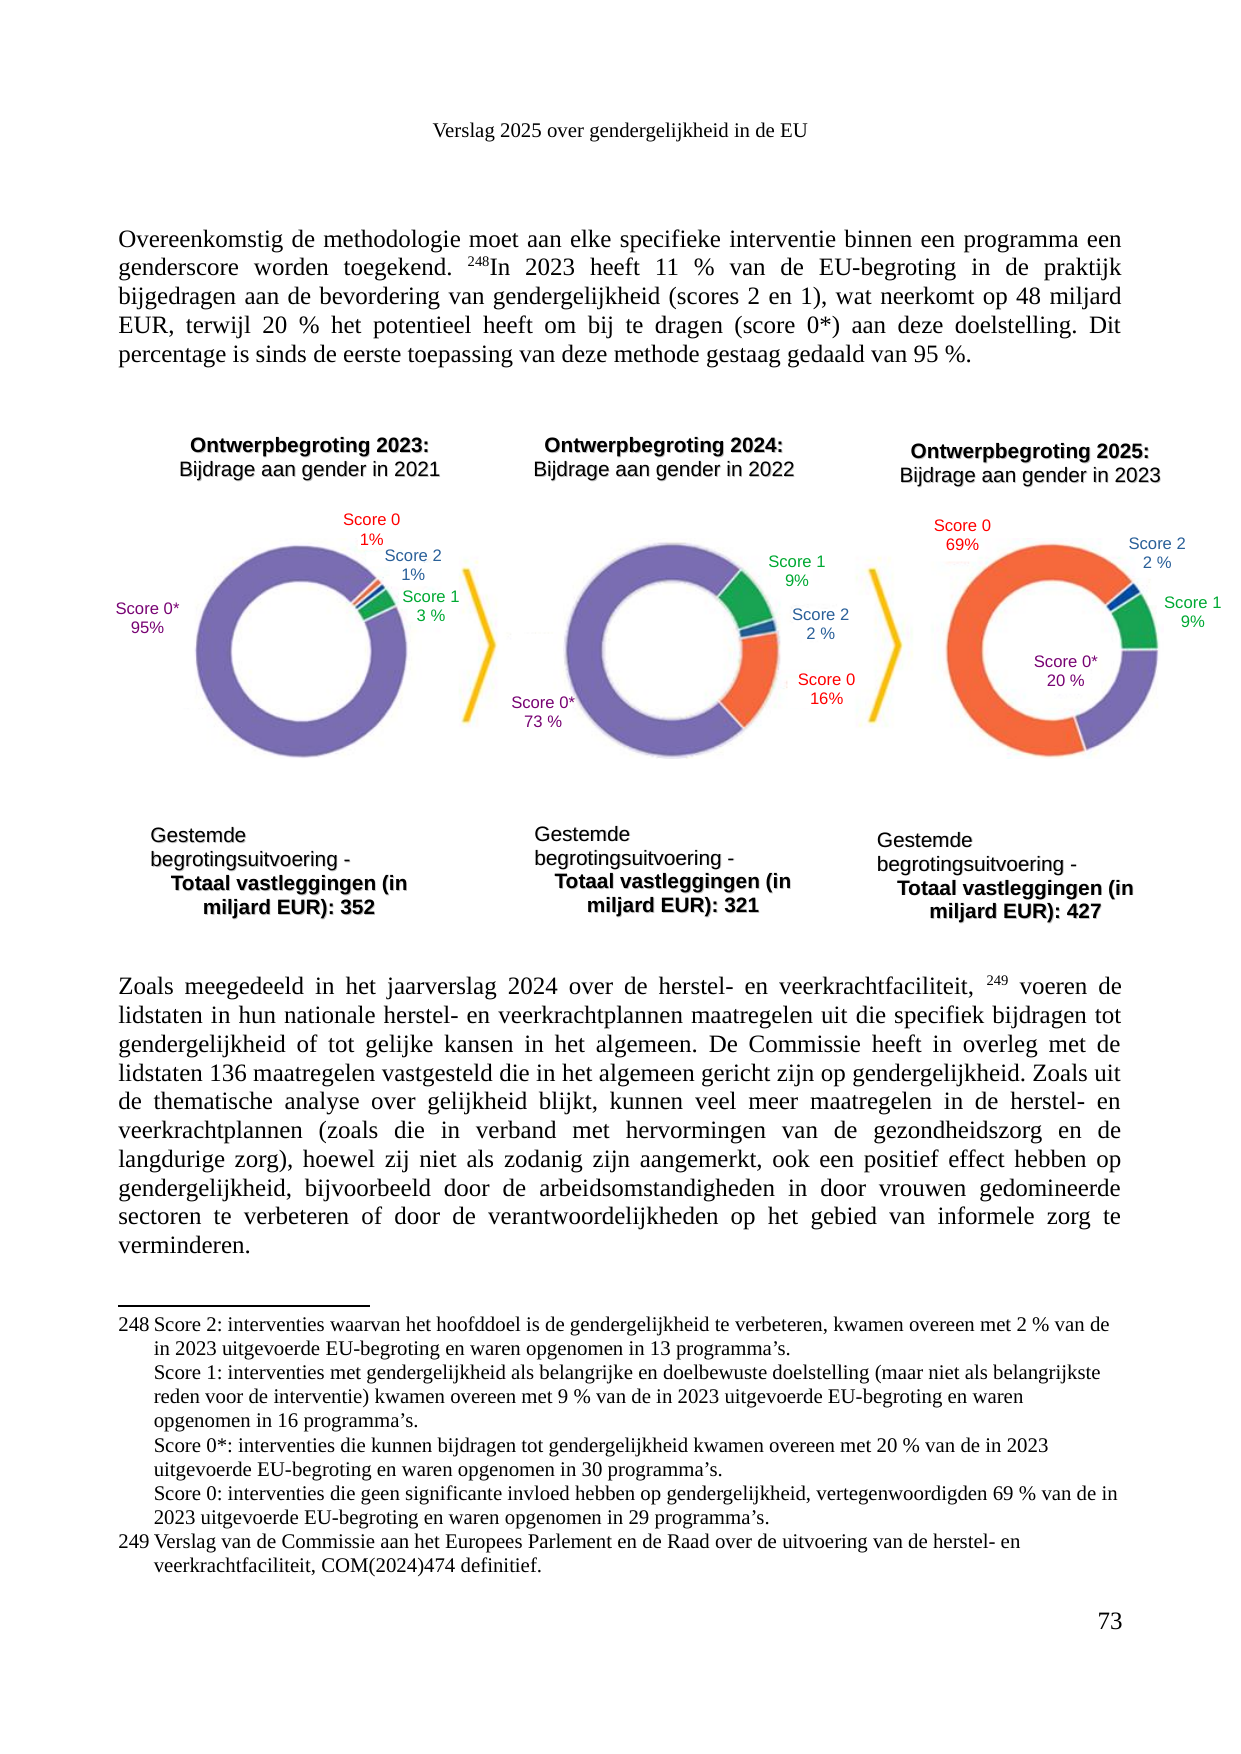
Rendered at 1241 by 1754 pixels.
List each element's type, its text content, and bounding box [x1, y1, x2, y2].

text Overeenkomstig de methodologie moet aan elke specifieke interventie binnen een programma een genderscore worden toegekend. In 2023 heeft 11 % van de EU-begroting in de praktijk bijgedragen aan de bevordering van gendergelijkheid (scores 2 en 1), wat neerkomt op 48 miljard EUR, terwijl 20 % het potentieel heeft om bij te dragen (score 0*) aan deze doelstelling. Dit percentage is sinds de eerste toepassing van deze methode gestaag gedaald van 95 %. [118, 224, 1122, 367]
text Score 2: interventies waarvan het hoofddoel is de gendergelijkheid te verbeteren, kwamen overeen met 2 % van de in 2023 uitgevoerde EU-begroting en waren opgenomen in 13 programma’s. Score 1: interventies met gendergelijkheid als belangrijke en doelbewuste doelstelling (maar niet als belangrijkste reden voor de interventie) kwamen overeen met 9 % van de in 2023 uitgevoerde EU-begroting en waren opgenomen in 16 programma’s. Score 0*: interventies die kunnen bijdragen tot gendergelijkheid kwamen overeen met 20 % van de in 2023 uitgevoerde EU-begroting en waren opgenomen in 30 programma’s. Score 0: interventies die geen significante invloed hebben op gendergelijkheid, vertegenwoordigden 69 % van de in 2023 uitgevoerde EU-begroting en waren opgenomen in 29 programma’s. [118, 1312, 1122, 1529]
picture [182, 538, 1164, 759]
text Verslag van de Commissie aan het Europees Parlement en de Raad over de uitvoering van de herstel- en veerkrachtfaciliteit, COM(2024)474 definitief. [118, 1529, 1122, 1577]
text Zoals meegedeeld in het jaarverslag 2024 over de herstel- en veerkrachtfaciliteit, voeren de lidstaten in hun nationale herstel- en veerkrachtplannen maatregelen uit die specifiek bijdragen tot gendergelijkheid of tot gelijke kansen in het algemeen. De Commissie heeft in overleg met de lidstaten 136 maatregelen vastgesteld die in het algemeen gericht zijn op gendergelijkheid. Zoals uit de thematische analyse over gelijkheid blijkt, kunnen veel meer maatregelen in de herstel- en veerkrachtplannen (zoals die in verband met hervormingen van de gezondheidszorg en de langdurige zorg), hoewel zij niet als zodanig zijn aangemerkt, ook een positief effect hebben op gendergelijkheid, bijvoorbeeld door de arbeidsomstandigheden in door vrouwen gedomineerde sectoren te verbeteren of door de verantwoordelijkheden op het gebied van informele zorg te verminderen. [118, 971, 1122, 1259]
